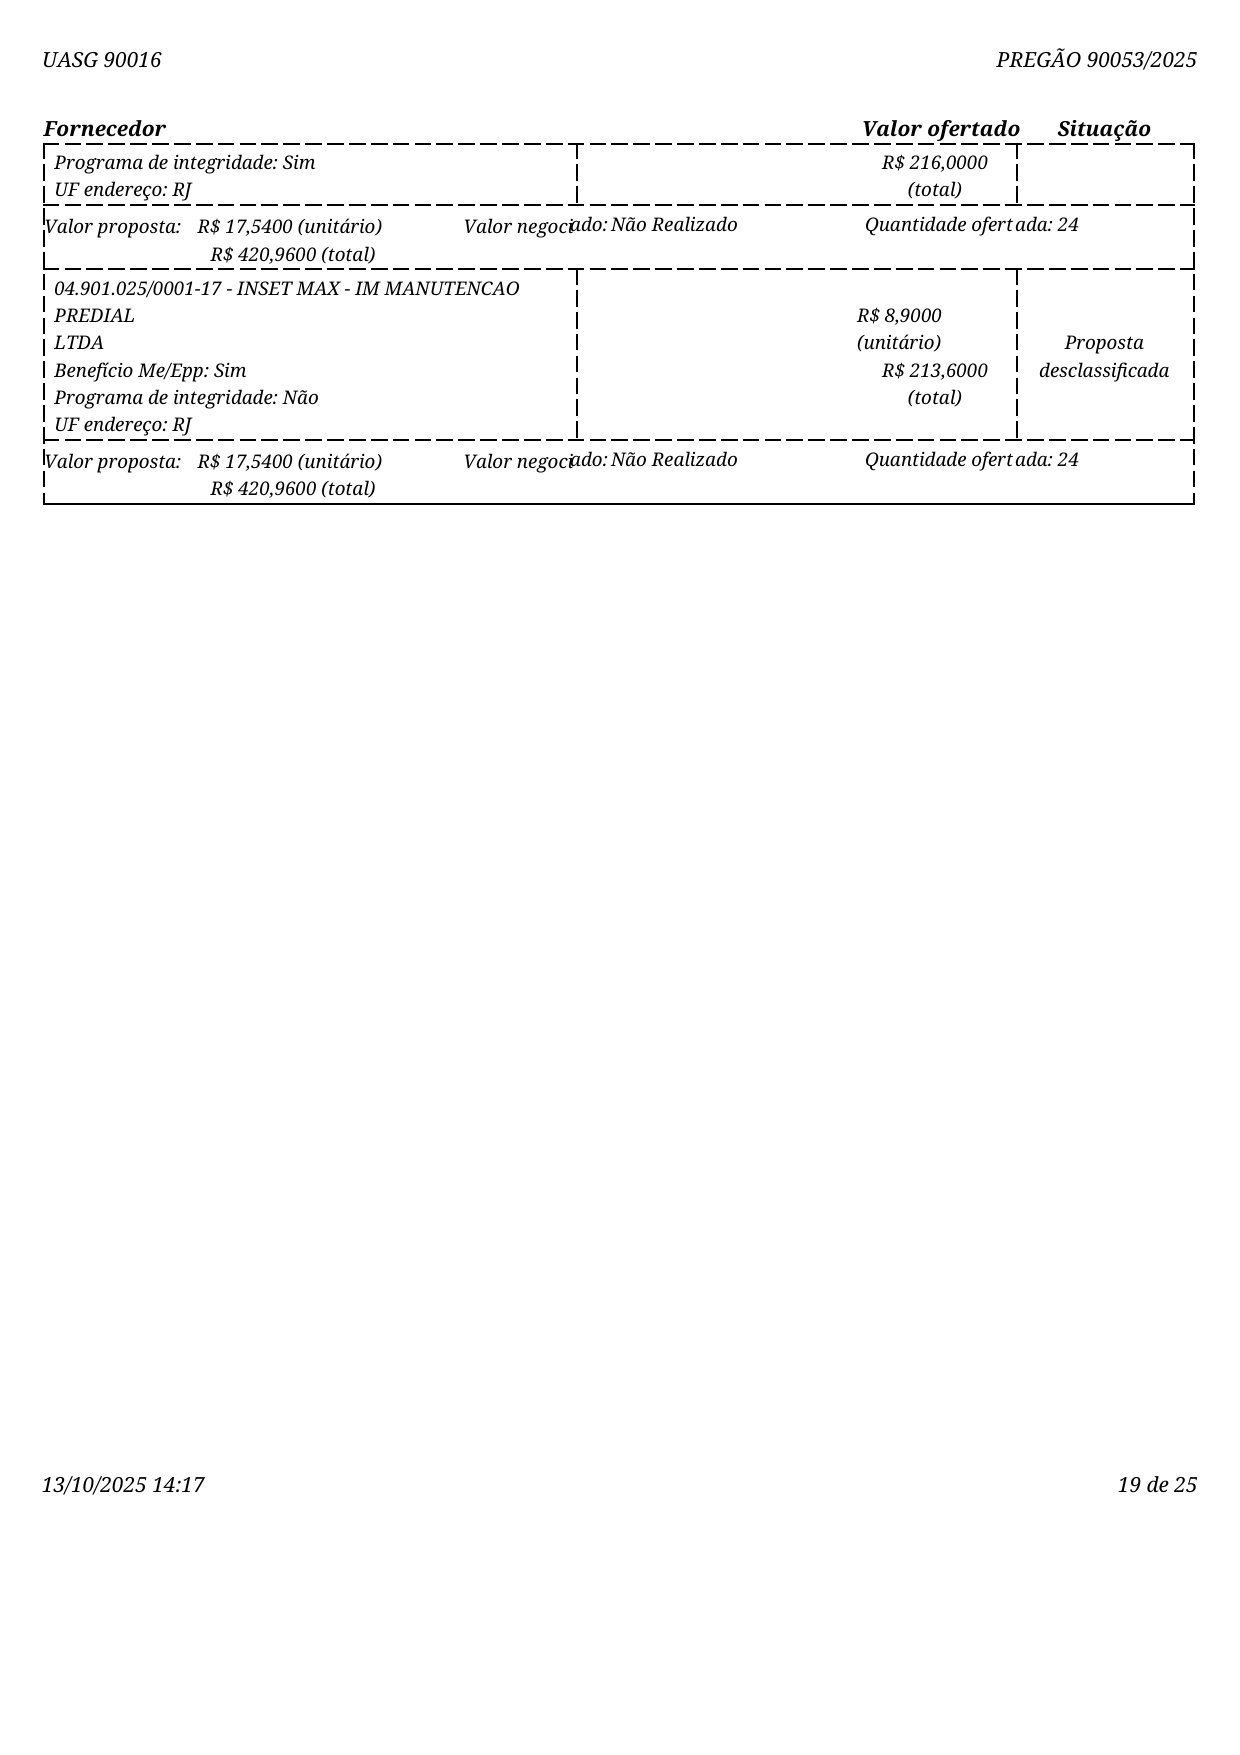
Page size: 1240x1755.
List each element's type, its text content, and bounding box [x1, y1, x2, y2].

table_header [1017, 143, 1194, 204]
table_cell Valor proposta: R$ 17,5400 (unitário) Valor negoci R$ 420,9600 (total) [44, 204, 577, 268]
table_cell [577, 268, 848, 439]
table_cell Proposta desclassificada [1017, 268, 1194, 439]
table_cell Quantidade ofert [848, 439, 1017, 503]
table_cell ada: 24 [1017, 439, 1194, 503]
table_header Programa de integridade: Sim UF endereço: RJ [44, 143, 577, 204]
table_header [577, 143, 848, 204]
table_cell ado: Não Realizado [577, 439, 848, 503]
table_cell ado: Não Realizado [577, 204, 848, 268]
table_header R$ 216,0000 (total) [848, 143, 1017, 204]
table_cell R$ 8,9000 (unitário) R$ 213,6000 (total) [848, 268, 1017, 439]
table_cell Valor proposta: R$ 17,5400 (unitário) Valor negoci R$ 420,9600 (total) [44, 439, 577, 503]
table_cell 04.901.025/0001-17 - INSET MAX - IM MANUTENCAO PREDIAL LTDA Benefício Me/Epp: Sim Programa de integridade: Não UF endereço: RJ [44, 268, 577, 439]
table_cell ada: 24 [1017, 204, 1194, 268]
table_cell Quantidade ofert [848, 204, 1017, 268]
